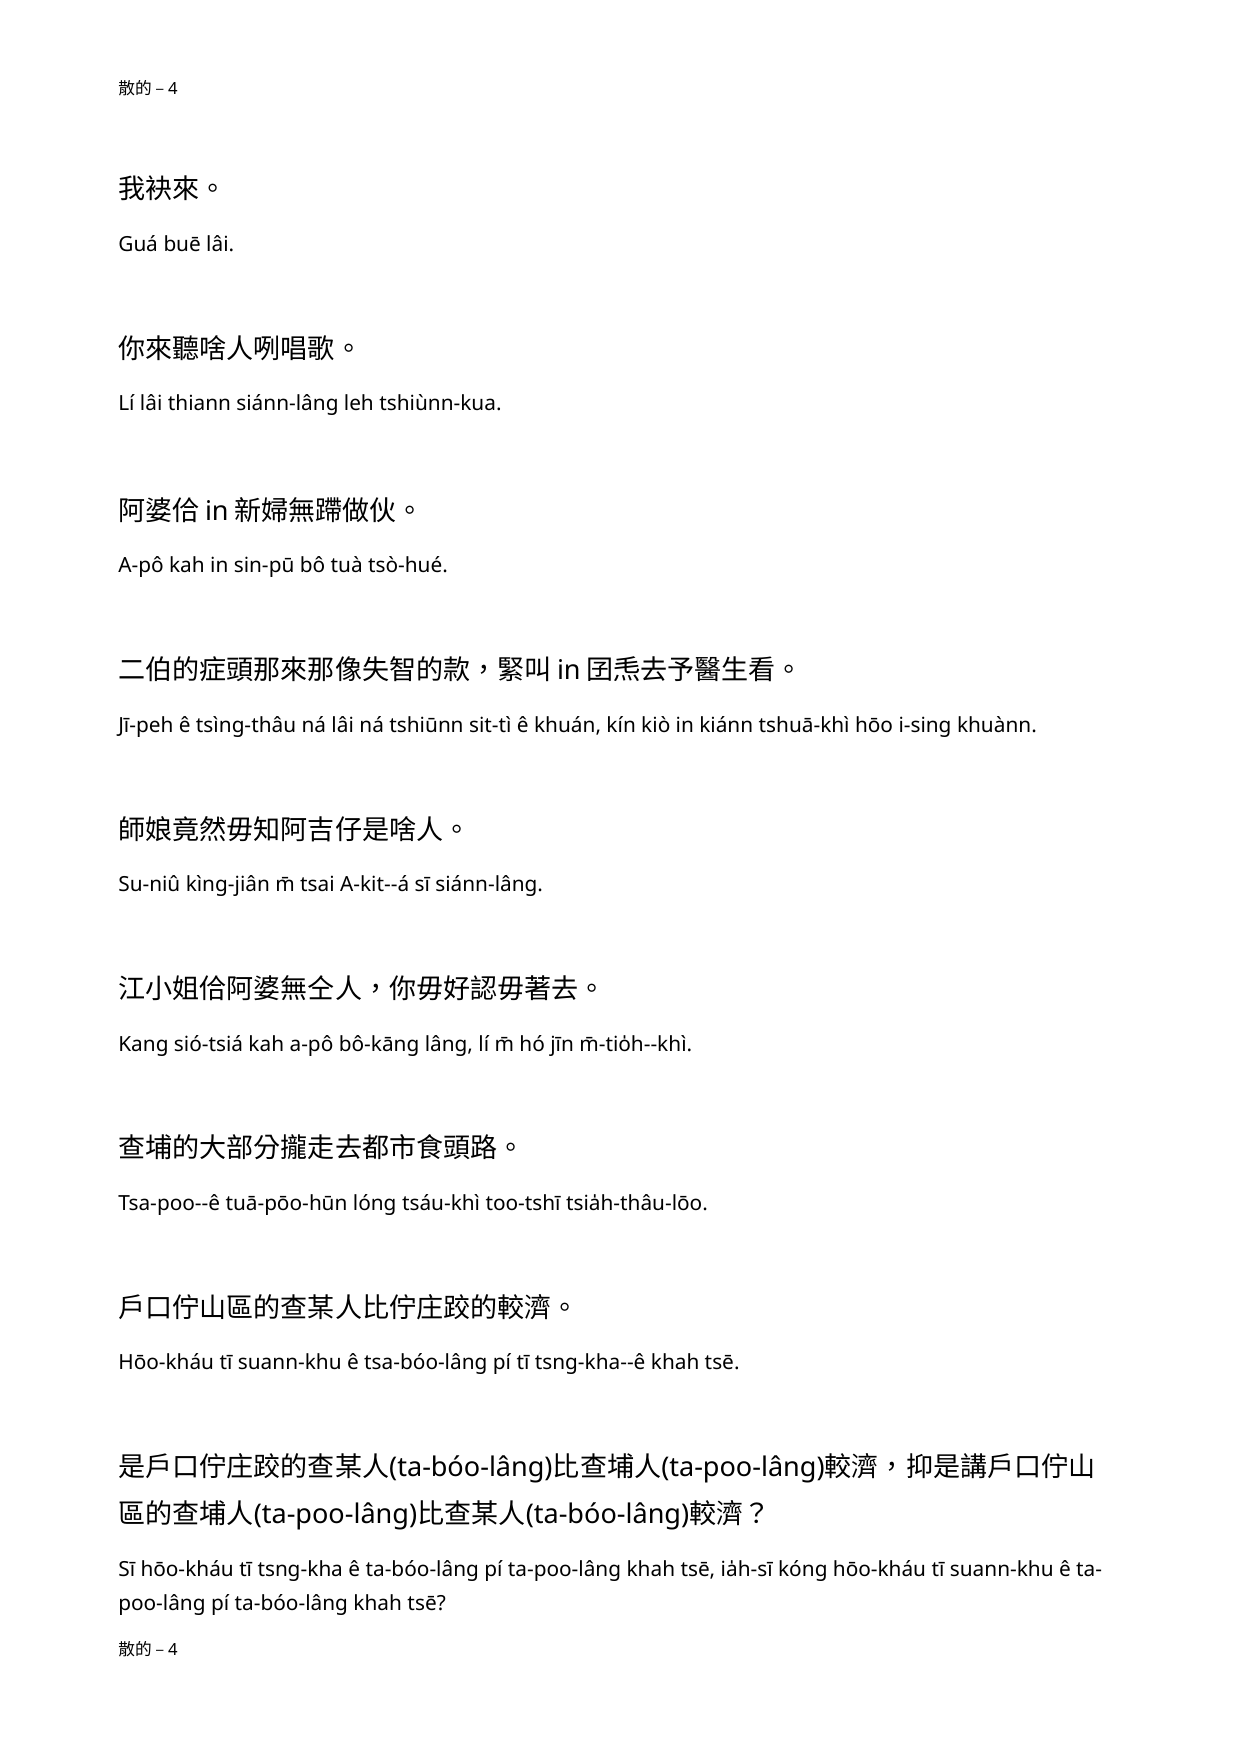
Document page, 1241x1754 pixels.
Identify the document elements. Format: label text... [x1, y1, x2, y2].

text 師娘竟然毋知阿吉仔是啥人。 [118, 808, 1122, 847]
text 戶口佇山區的查某人比佇庄跤的較濟。 [118, 1286, 1122, 1325]
text 阿婆佮in新婦無蹛做伙。 [118, 489, 1122, 528]
text 江小姐佮阿婆無仝人，你毋好認毋著去。 [118, 967, 1122, 1006]
text Jī-peh ê tsìng-thâu ná lâi ná tshiūnn sit-tì ê khuán, kín kiò in kiánn tshuā-khì hōo i-sing khuànn. [118, 710, 1122, 738]
text Sī hōo-kháu tī tsng-kha ê ta-bóo-lâng pí ta-poo-lâng khah tsē, ia̍h-sī kóng hōo-kháu tī suann-khu ê ta-poo-lâng pí ta-bóo-lâng khah tsē? [118, 1554, 1122, 1617]
text 你來聽啥人咧唱歌。 [118, 327, 1122, 366]
text Hōo-kháu tī suann-khu ê tsa-bóo-lâng pí tī tsng-kha--ê khah tsē. [118, 1347, 1122, 1376]
text 查埔的大部分攏走去都市食頭路。 [118, 1126, 1122, 1166]
text Lí lâi thiann siánn-lâng leh tshiùnn-kua. [118, 388, 1122, 417]
text Su-niû kìng-jiân m̄ tsai A-kit--á sī siánn-lâng. [118, 869, 1122, 898]
text 我袂來。 [118, 167, 1122, 206]
text Guá buē lâi. [118, 229, 1122, 257]
text 二伯的症頭那來那像失智的款，緊叫in囝𤆬去予醫生看。 [118, 648, 1122, 688]
text A-pô kah in sin-pū bô tuà tsò-hué. [118, 551, 1122, 579]
text Kang sió-tsiá kah a-pô bô-kāng lâng, lí m̄ hó jīn m̄-tio̍h--khì. [118, 1029, 1122, 1057]
text Tsa-poo--ê tuā-pōo-hūn lóng tsáu-khì too-tshī tsia̍h-thâu-lōo. [118, 1188, 1122, 1217]
text 是戶口佇庄跤的查某人(ta-bóo-lâng)比查埔人(ta-poo-lâng)較濟，抑是講戶口佇山區的查埔人(ta-poo-lâng)比查某人(ta-bóo-lâng)較濟？ [118, 1445, 1122, 1532]
